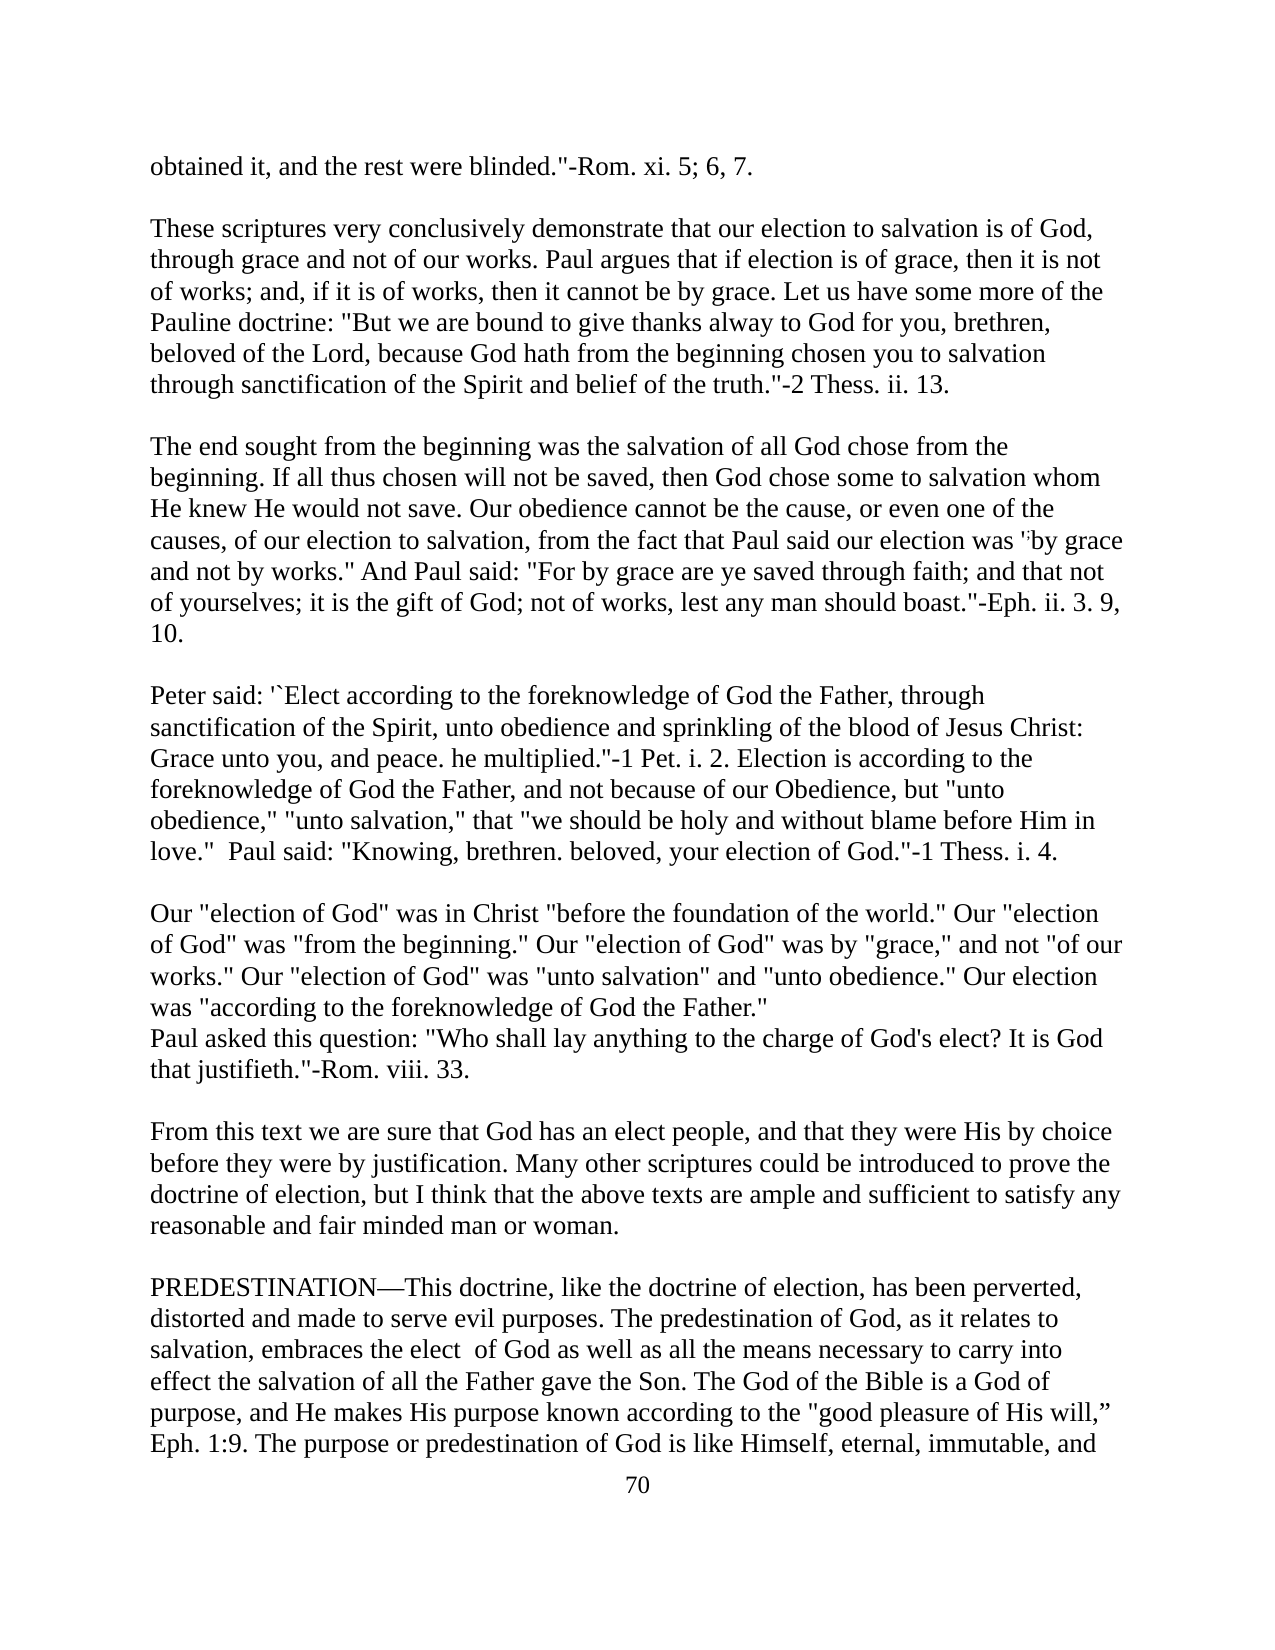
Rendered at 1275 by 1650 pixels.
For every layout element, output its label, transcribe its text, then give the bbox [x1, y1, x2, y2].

text Peter said: '`Elect according to the foreknowledge of God the Father, through sanctification of the Spirit, unto obedience and sprinkling of the blood of Jesus Christ: Grace unto you, and peace. he multiplied.''-1 Pet. i. 2. Election is according to the foreknowledge of God the Father, and not because of our Obedience, but "unto obedience," "unto salvation," that "we should be holy and without blame before Him in love." Paul said: "Knowing, brethren. beloved, your election of God."-1 Thess. i. 4. [150, 679, 1125, 866]
text The end sought from the beginning was the salvation of all God chose from the beginning. If all thus chosen will not be saved, then God chose some to salvation whom He knew He would not save. Our obedience cannot be the cause, or even one of the causes, of our election to salvation, from the fact that Paul said our election was ';by grace and not by works." And Paul said: "For by grace are ye saved through faith; and that not of yourselves; it is the gift of God; not of works, lest any man should boast."-Eph. ii. 3. 9, 10. [150, 430, 1125, 648]
text obtained it, and the rest were blinded."-Rom. xi. 5; 6, 7. [150, 150, 1125, 181]
text Paul asked this question: "Who shall lay anything to the charge of God's elect? It is God that justifieth."-Rom. viii. 33. [150, 1022, 1125, 1084]
text Our "election of God" was in Christ "before the foundation of the world." Our "election of God" was "from the beginning." Our "election of God" was by "grace," and not "of our works." Our "election of God" was "unto salvation" and "unto obedience." Our election was "according to the foreknowledge of God the Father." [150, 897, 1125, 1022]
text From this text we are sure that God has an elect people, and that they were His by choice before they were by justification. Many other scriptures could be introduced to prove the doctrine of election, but I think that the above texts are ample and sufficient to satisfy any reasonable and fair minded man or woman. [150, 1116, 1125, 1240]
text These scriptures very conclusively demonstrate that our election to salvation is of God, through grace and not of our works. Paul argues that if election is of grace, then it is not of works; and, if it is of works, then it cannot be by grace. Let us have some more of the Pauline doctrine: "But we are bound to give thanks alway to God for you, brethren, beloved of the Lord, because God hath from the beginning chosen you to salvation through sanctification of the Spirit and belief of the truth."-2 Thess. ii. 13. [150, 212, 1125, 399]
text PREDESTINATION—This doctrine, like the doctrine of election, has been perverted, distorted and made to serve evil purposes. The predestination of God, as it relates to salvation, embraces the elect of God as well as all the means necessary to carry into effect the salvation of all the Father gave the Son. The God of the Bible is a God of purpose, and He makes His purpose known according to the "good pleasure of His will,” Eph. 1:9. The purpose or predestination of God is like Himself, eternal, immutable, and [150, 1271, 1125, 1458]
